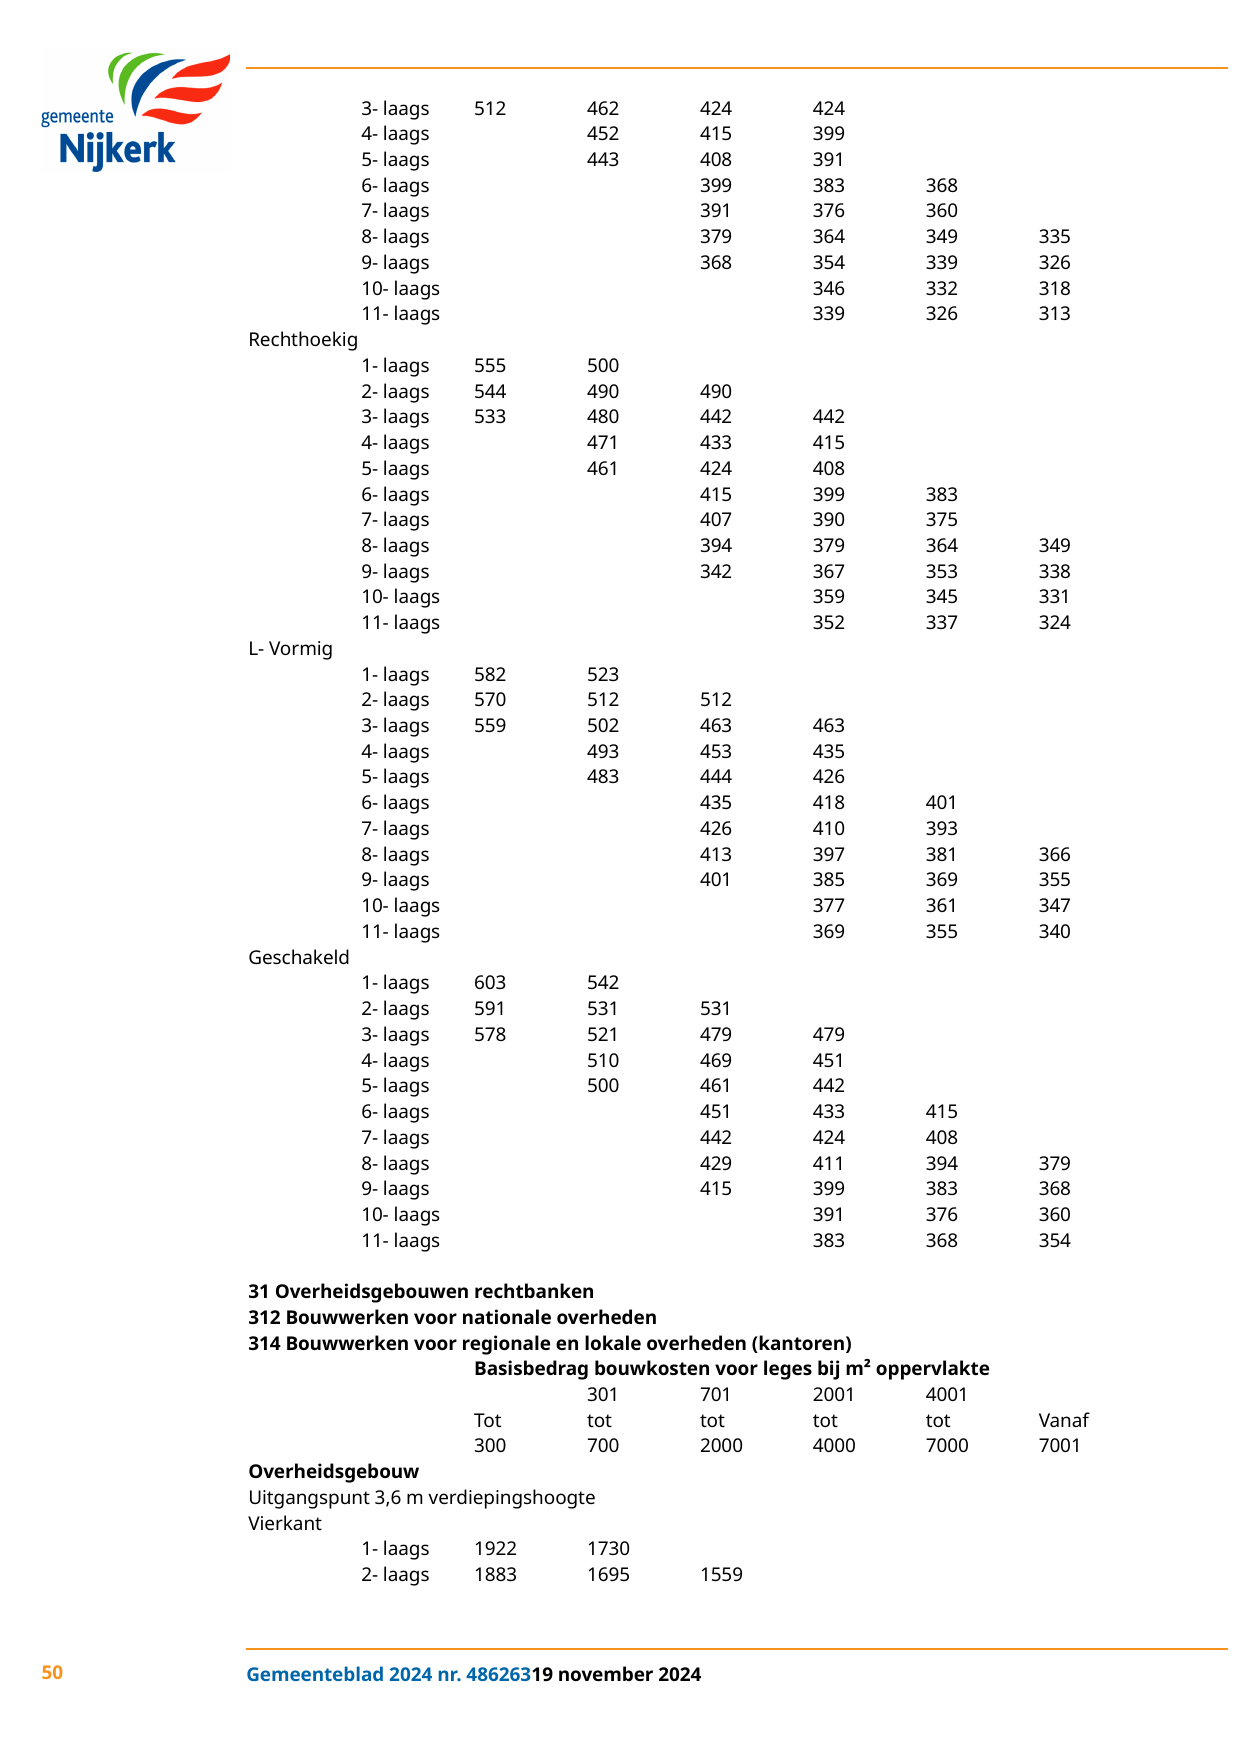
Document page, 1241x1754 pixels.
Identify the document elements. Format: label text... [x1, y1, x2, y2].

table_cell [1039, 506, 1152, 532]
table_cell [1039, 687, 1152, 712]
table_cell 312 Bouwwerken voor nationale overheden [248, 1304, 813, 1330]
table_cell 531 [587, 995, 700, 1021]
table_cell 1922 [474, 1536, 587, 1561]
table_cell 353 [926, 558, 1038, 584]
table_cell [813, 1278, 926, 1304]
picture [41, 47, 231, 172]
table_cell 4- laags [361, 738, 474, 764]
table_cell 453 [700, 738, 813, 764]
table_cell 401 [700, 867, 813, 892]
table_cell 433 [700, 429, 813, 455]
table_cell [813, 378, 926, 403]
table_cell [474, 429, 587, 455]
table_cell 410 [813, 815, 926, 841]
table_cell 415 [700, 481, 813, 506]
table_cell [1039, 712, 1152, 738]
table_cell [813, 1304, 926, 1330]
table_cell [361, 1433, 474, 1458]
table_cell tot [813, 1407, 926, 1433]
table_cell [587, 944, 700, 969]
table_cell [700, 275, 813, 301]
table_cell [813, 1510, 926, 1536]
table_cell 500 [587, 352, 700, 378]
table_cell [248, 301, 361, 326]
table_cell [926, 687, 1038, 712]
table_cell [474, 1073, 587, 1098]
table_cell 10- laags [361, 1201, 474, 1227]
table_cell 542 [587, 970, 700, 995]
table_cell 1730 [587, 1536, 700, 1561]
table_cell [248, 1356, 361, 1381]
table_cell 383 [926, 1175, 1038, 1201]
table_cell 347 [1039, 893, 1152, 918]
table_cell 368 [700, 249, 813, 275]
table_cell [474, 584, 587, 609]
table_cell 442 [700, 1124, 813, 1150]
table_cell 418 [813, 790, 926, 815]
table_cell [248, 1253, 361, 1278]
table_cell [926, 455, 1038, 481]
table_cell [587, 1227, 700, 1253]
table_cell 367 [813, 558, 926, 584]
table_cell 326 [926, 301, 1038, 326]
table_cell 369 [926, 867, 1038, 892]
table_cell [248, 1407, 361, 1433]
table_cell [474, 841, 587, 867]
table_cell [926, 1561, 1038, 1587]
table_cell 313 [1039, 301, 1152, 326]
table_cell 490 [700, 378, 813, 403]
table_cell 5- laags [361, 1073, 474, 1098]
table_cell [1039, 661, 1152, 687]
table_cell 700 [587, 1433, 700, 1458]
table_cell [361, 635, 474, 661]
table_cell [587, 326, 700, 352]
table_cell 521 [587, 1021, 700, 1047]
table_cell 415 [926, 1098, 1038, 1124]
table_cell 338 [1039, 558, 1152, 584]
table_cell [248, 1150, 361, 1175]
table_cell [248, 95, 361, 121]
table_cell [700, 918, 813, 944]
table_cell [1039, 1536, 1152, 1561]
table_cell [1039, 944, 1152, 969]
table_cell 442 [700, 404, 813, 429]
table_cell 355 [926, 918, 1038, 944]
table_cell 391 [813, 146, 926, 172]
table_cell 385 [813, 867, 926, 892]
table_cell [1039, 970, 1152, 995]
table_cell [926, 1021, 1038, 1047]
table_cell [587, 1201, 700, 1227]
table_cell [1039, 1073, 1152, 1098]
table_cell 433 [813, 1098, 926, 1124]
table_cell [1039, 1278, 1152, 1304]
table_cell 444 [700, 764, 813, 789]
table_cell [474, 1227, 587, 1253]
table_cell 424 [700, 95, 813, 121]
table_cell [926, 378, 1038, 403]
table_cell 483 [587, 764, 700, 789]
table_cell 533 [474, 404, 587, 429]
table_cell [248, 893, 361, 918]
table_cell [1039, 146, 1152, 172]
table_cell Uitgangspunt 3,6 m verdiepingshoogte [248, 1484, 700, 1510]
table_cell [248, 121, 361, 146]
table_cell 471 [587, 429, 700, 455]
table_cell [1039, 635, 1152, 661]
table_cell [813, 687, 926, 712]
table_cell 383 [926, 481, 1038, 506]
table_cell 5- laags [361, 455, 474, 481]
table_cell [248, 738, 361, 764]
table_cell [474, 918, 587, 944]
table_cell 7- laags [361, 198, 474, 223]
table_cell 426 [813, 764, 926, 789]
table_cell [248, 1381, 361, 1407]
table_cell [1039, 738, 1152, 764]
table_cell 435 [700, 790, 813, 815]
table_cell 443 [587, 146, 700, 172]
table_cell [474, 1381, 587, 1407]
table_cell 413 [700, 841, 813, 867]
table_cell [248, 506, 361, 532]
table_cell 314 Bouwwerken voor regionale en lokale overheden (kantoren) [248, 1330, 1038, 1356]
table_cell [1039, 1021, 1152, 1047]
table_cell [248, 1433, 361, 1458]
table_cell [587, 275, 700, 301]
table_cell [474, 301, 587, 326]
table_cell 401 [926, 790, 1038, 815]
table_cell [474, 944, 587, 969]
table_cell 469 [700, 1047, 813, 1072]
table_cell [1039, 1304, 1152, 1330]
table_cell [1039, 326, 1152, 352]
table_cell 510 [587, 1047, 700, 1072]
table_cell [1039, 121, 1152, 146]
table_cell 352 [813, 609, 926, 635]
table_cell 355 [1039, 867, 1152, 892]
table_cell 408 [926, 1124, 1038, 1150]
table_cell 9- laags [361, 867, 474, 892]
table_cell 570 [474, 687, 587, 712]
table_cell [700, 609, 813, 635]
table_cell [926, 1304, 1038, 1330]
table_cell [248, 352, 361, 378]
table_cell 359 [813, 584, 926, 609]
table_cell [1039, 172, 1152, 198]
table_cell 337 [926, 609, 1038, 635]
table_cell [474, 455, 587, 481]
table_cell 9- laags [361, 558, 474, 584]
table_cell 591 [474, 995, 587, 1021]
table_cell 415 [700, 121, 813, 146]
table_cell 603 [474, 970, 587, 995]
table_cell [474, 1510, 587, 1536]
table_cell 7001 [1039, 1433, 1152, 1458]
table_cell 559 [474, 712, 587, 738]
table_cell 461 [587, 455, 700, 481]
table_cell 379 [1039, 1150, 1152, 1175]
table_cell [248, 532, 361, 558]
table_cell 5- laags [361, 146, 474, 172]
table_cell [813, 661, 926, 687]
table_cell 8- laags [361, 532, 474, 558]
table_cell [248, 918, 361, 944]
table_cell [248, 609, 361, 635]
table_cell 1- laags [361, 1536, 474, 1561]
table_cell 399 [813, 1175, 926, 1201]
table_cell [587, 506, 700, 532]
table_cell [587, 841, 700, 867]
table_cell 1- laags [361, 970, 474, 995]
table_cell 3- laags [361, 712, 474, 738]
table_cell [474, 532, 587, 558]
table_cell [700, 352, 813, 378]
table_cell 407 [700, 506, 813, 532]
table_cell 4- laags [361, 121, 474, 146]
table_cell [474, 1175, 587, 1201]
table_cell [248, 1021, 361, 1047]
table_cell [248, 1047, 361, 1072]
table_cell 1559 [700, 1561, 813, 1587]
table_cell 349 [1039, 532, 1152, 558]
table_cell Basisbedrag bouwkosten voor leges bij m² oppervlakte [474, 1356, 1152, 1381]
table_cell 354 [1039, 1227, 1152, 1253]
table_cell [813, 1459, 926, 1484]
table_cell 381 [926, 841, 1038, 867]
table_cell [700, 1227, 813, 1253]
table_cell [926, 1484, 1038, 1510]
table_cell 399 [813, 121, 926, 146]
table_cell 9- laags [361, 1175, 474, 1201]
table_cell [248, 661, 361, 687]
table_cell 31 Overheidsgebouwen rechtbanken [248, 1278, 700, 1304]
table_cell 10- laags [361, 275, 474, 301]
table_cell [1039, 764, 1152, 789]
table_cell [813, 1484, 926, 1510]
table_cell [926, 661, 1038, 687]
table_cell 326 [1039, 249, 1152, 275]
table_cell 452 [587, 121, 700, 146]
table_cell 9- laags [361, 249, 474, 275]
table_cell 424 [700, 455, 813, 481]
table_cell 10- laags [361, 893, 474, 918]
table_cell 451 [813, 1047, 926, 1072]
table_cell [587, 172, 700, 198]
table_cell [926, 121, 1038, 146]
table_cell [248, 1124, 361, 1150]
table_cell [248, 1561, 361, 1587]
table_cell 463 [813, 712, 926, 738]
table_cell [1039, 815, 1152, 841]
table_cell 4000 [813, 1433, 926, 1458]
table_cell 393 [926, 815, 1038, 841]
table_cell [926, 995, 1038, 1021]
table_cell 415 [700, 1175, 813, 1201]
table_cell [361, 1407, 474, 1433]
table_cell [1039, 481, 1152, 506]
table_cell 383 [813, 1227, 926, 1253]
table_cell 11- laags [361, 301, 474, 326]
table_cell 2000 [700, 1433, 813, 1458]
table_cell [1039, 1510, 1152, 1536]
table_cell [361, 1356, 474, 1381]
table_cell 7000 [926, 1433, 1038, 1458]
table_cell 544 [474, 378, 587, 403]
table_cell 342 [700, 558, 813, 584]
table_cell [587, 1510, 700, 1536]
table_cell [474, 1150, 587, 1175]
table_cell 361 [926, 893, 1038, 918]
table_cell 399 [700, 172, 813, 198]
table_cell 512 [587, 687, 700, 712]
table_cell [1039, 352, 1152, 378]
table_cell [248, 712, 361, 738]
table_cell [474, 790, 587, 815]
table_cell [474, 635, 587, 661]
table_cell Tot [474, 1407, 587, 1433]
table_cell [1039, 404, 1152, 429]
table_cell 6- laags [361, 172, 474, 198]
table_cell [700, 1484, 813, 1510]
table_cell 300 [474, 1433, 587, 1458]
table_cell [926, 1510, 1038, 1536]
table_cell 424 [813, 1124, 926, 1150]
table_cell 500 [587, 1073, 700, 1098]
table_cell 340 [1039, 918, 1152, 944]
table_cell [926, 738, 1038, 764]
table_cell 408 [813, 455, 926, 481]
table_cell 442 [813, 404, 926, 429]
table_cell 7- laags [361, 815, 474, 841]
table_cell [926, 970, 1038, 995]
table_cell [1039, 378, 1152, 403]
table_cell [813, 352, 926, 378]
table_cell 368 [926, 172, 1038, 198]
table_cell [474, 1047, 587, 1072]
table_cell [248, 687, 361, 712]
table_cell [587, 790, 700, 815]
table_cell [813, 1561, 926, 1587]
table_cell [248, 378, 361, 403]
table_cell 391 [813, 1201, 926, 1227]
table_cell [248, 1175, 361, 1201]
table_cell [926, 1073, 1038, 1098]
table_cell [248, 790, 361, 815]
table_cell [474, 1459, 587, 1484]
table_cell 368 [1039, 1175, 1152, 1201]
table_cell [587, 815, 700, 841]
table_cell [1039, 1253, 1152, 1278]
table_cell [587, 1459, 700, 1484]
table_cell 512 [474, 95, 587, 121]
table_cell 411 [813, 1150, 926, 1175]
table_cell [248, 224, 361, 249]
table_cell 394 [926, 1150, 1038, 1175]
table_cell [474, 224, 587, 249]
table_cell [1039, 95, 1152, 121]
table_cell [700, 1510, 813, 1536]
table_cell [587, 532, 700, 558]
table_cell 397 [813, 841, 926, 867]
table_cell [248, 1201, 361, 1227]
table_cell [926, 146, 1038, 172]
table_cell [474, 1098, 587, 1124]
table_cell [926, 712, 1038, 738]
table_cell [700, 1536, 813, 1561]
table_cell [926, 404, 1038, 429]
table_cell 376 [813, 198, 926, 223]
table_cell 376 [926, 1201, 1038, 1227]
table_cell [587, 918, 700, 944]
table_cell 512 [700, 687, 813, 712]
table_cell L- Vormig [248, 635, 361, 661]
table_cell 1- laags [361, 352, 474, 378]
table_cell [926, 1459, 1038, 1484]
table_cell [474, 815, 587, 841]
table_cell [813, 970, 926, 995]
table_cell 2- laags [361, 1561, 474, 1587]
table_cell [1039, 1484, 1152, 1510]
table_cell [248, 198, 361, 223]
table_cell [700, 1278, 813, 1304]
table_cell [587, 1253, 700, 1278]
table_cell 490 [587, 378, 700, 403]
table_cell 360 [1039, 1201, 1152, 1227]
table_cell 318 [1039, 275, 1152, 301]
table_cell [474, 1124, 587, 1150]
table_cell [248, 429, 361, 455]
table_cell [813, 1536, 926, 1561]
table_cell [587, 558, 700, 584]
table_cell 479 [813, 1021, 926, 1047]
table_cell [248, 764, 361, 789]
table_cell 8- laags [361, 224, 474, 249]
table_cell [474, 558, 587, 584]
table_cell [474, 481, 587, 506]
table_cell 7- laags [361, 1124, 474, 1150]
table_cell [700, 1201, 813, 1227]
table_cell 435 [813, 738, 926, 764]
table_cell 480 [587, 404, 700, 429]
table_cell [474, 506, 587, 532]
table_cell 8- laags [361, 1150, 474, 1175]
table_cell [474, 867, 587, 892]
table_cell 301 [587, 1381, 700, 1407]
table_cell 429 [700, 1150, 813, 1175]
table_cell 324 [1039, 609, 1152, 635]
table_cell [474, 764, 587, 789]
table_cell 339 [926, 249, 1038, 275]
table_cell [248, 1098, 361, 1124]
table_cell [587, 609, 700, 635]
table_cell [248, 841, 361, 867]
table_cell 11- laags [361, 1227, 474, 1253]
table_cell 368 [926, 1227, 1038, 1253]
table_cell 7- laags [361, 506, 474, 532]
table_cell 4- laags [361, 429, 474, 455]
table_cell tot [926, 1407, 1038, 1433]
table_cell 2001 [813, 1381, 926, 1407]
table_cell Geschakeld [248, 944, 474, 969]
table_cell 377 [813, 893, 926, 918]
table_cell 375 [926, 506, 1038, 532]
table_cell 523 [587, 661, 700, 687]
table_cell [248, 249, 361, 275]
table_cell Rechthoekig [248, 326, 474, 352]
table_cell [474, 1253, 587, 1278]
table_cell 1- laags [361, 661, 474, 687]
table_cell 364 [813, 224, 926, 249]
table_cell [926, 352, 1038, 378]
table_cell 424 [813, 95, 926, 121]
table_cell [587, 198, 700, 223]
table_cell 379 [700, 224, 813, 249]
table_cell [587, 584, 700, 609]
table_cell 4001 [926, 1381, 1038, 1407]
table_cell [700, 661, 813, 687]
table_cell 379 [813, 532, 926, 558]
table_cell 408 [700, 146, 813, 172]
table_cell 346 [813, 275, 926, 301]
table_cell 364 [926, 532, 1038, 558]
table_cell 531 [700, 995, 813, 1021]
table_cell [248, 146, 361, 172]
table_cell [813, 944, 926, 969]
table_cell [474, 1201, 587, 1227]
table_cell 2- laags [361, 687, 474, 712]
table_cell 3- laags [361, 404, 474, 429]
table_cell 332 [926, 275, 1038, 301]
table_cell [587, 1150, 700, 1175]
table_cell [813, 326, 926, 352]
table_cell 1883 [474, 1561, 587, 1587]
table_cell [248, 970, 361, 995]
table_cell [1039, 455, 1152, 481]
table_cell 335 [1039, 224, 1152, 249]
table_cell [587, 1098, 700, 1124]
table_cell [474, 121, 587, 146]
table_cell 2- laags [361, 995, 474, 1021]
table_cell [926, 326, 1038, 352]
table_cell 391 [700, 198, 813, 223]
table_cell [587, 635, 700, 661]
table_cell 442 [813, 1073, 926, 1098]
table_cell 366 [1039, 841, 1152, 867]
table_cell [1039, 198, 1152, 223]
table_cell [587, 224, 700, 249]
table_cell [587, 481, 700, 506]
table_cell 3- laags [361, 1021, 474, 1047]
table_cell [474, 893, 587, 918]
table_cell [248, 404, 361, 429]
table_cell [926, 944, 1038, 969]
table_cell [361, 1510, 474, 1536]
table_cell [248, 995, 361, 1021]
table_cell [1039, 995, 1152, 1021]
table_cell 6- laags [361, 790, 474, 815]
table_cell [587, 1124, 700, 1150]
table_cell [700, 584, 813, 609]
table_cell [700, 635, 813, 661]
table_cell [248, 455, 361, 481]
table_cell 479 [700, 1021, 813, 1047]
table_cell Overheidsgebouw [248, 1459, 474, 1484]
table_cell [926, 429, 1038, 455]
table_cell [926, 635, 1038, 661]
table_cell [813, 635, 926, 661]
table_cell 6- laags [361, 481, 474, 506]
table_cell 331 [1039, 584, 1152, 609]
table_cell 2- laags [361, 378, 474, 403]
table_cell [587, 867, 700, 892]
table_cell 578 [474, 1021, 587, 1047]
table_cell Vierkant [248, 1510, 361, 1536]
table_cell 582 [474, 661, 587, 687]
table_cell [926, 764, 1038, 789]
table_cell [813, 995, 926, 1021]
table_cell [587, 249, 700, 275]
table_cell Vanaf [1039, 1407, 1152, 1433]
table_cell [474, 198, 587, 223]
table_cell 462 [587, 95, 700, 121]
table_cell 555 [474, 352, 587, 378]
table_cell [248, 867, 361, 892]
table_cell [361, 1253, 474, 1278]
table_cell [926, 1047, 1038, 1072]
table_cell [1039, 429, 1152, 455]
table_cell 339 [813, 301, 926, 326]
table_cell 11- laags [361, 609, 474, 635]
table_cell 3- laags [361, 95, 474, 121]
table_cell 360 [926, 198, 1038, 223]
table_cell [700, 301, 813, 326]
table_cell [587, 301, 700, 326]
table_cell tot [700, 1407, 813, 1433]
table_cell [1039, 1047, 1152, 1072]
table_cell [248, 815, 361, 841]
table_cell [1039, 1124, 1152, 1150]
table_cell 399 [813, 481, 926, 506]
table_cell [813, 1253, 926, 1278]
table_cell [1039, 1330, 1152, 1356]
table_cell [1039, 1098, 1152, 1124]
table_cell [474, 609, 587, 635]
table_cell [926, 1278, 1038, 1304]
table_cell 493 [587, 738, 700, 764]
table_cell [248, 1227, 361, 1253]
table_cell 502 [587, 712, 700, 738]
table_cell [474, 738, 587, 764]
table_cell [248, 1073, 361, 1098]
table_cell [926, 1536, 1038, 1561]
table_cell 394 [700, 532, 813, 558]
table_cell 4- laags [361, 1047, 474, 1072]
table_cell 8- laags [361, 841, 474, 867]
table_cell [248, 584, 361, 609]
table_cell 461 [700, 1073, 813, 1098]
table_cell [248, 1536, 361, 1561]
table_cell [700, 970, 813, 995]
table_cell 415 [813, 429, 926, 455]
table_cell tot [587, 1407, 700, 1433]
table_cell [700, 944, 813, 969]
table_cell 10- laags [361, 584, 474, 609]
table_cell 349 [926, 224, 1038, 249]
table_cell [926, 1253, 1038, 1278]
table_cell 383 [813, 172, 926, 198]
table_cell 390 [813, 506, 926, 532]
table_cell [474, 172, 587, 198]
table_cell [587, 1175, 700, 1201]
table_cell [474, 326, 587, 352]
table_cell 6- laags [361, 1098, 474, 1124]
table_cell [1039, 1381, 1152, 1407]
table_cell [1039, 1459, 1152, 1484]
table_cell 11- laags [361, 918, 474, 944]
table_cell [474, 146, 587, 172]
table_cell [700, 893, 813, 918]
table_cell 369 [813, 918, 926, 944]
table_cell [248, 558, 361, 584]
table_cell 5- laags [361, 764, 474, 789]
table_cell 701 [700, 1381, 813, 1407]
table_cell [700, 326, 813, 352]
table_cell 1695 [587, 1561, 700, 1587]
table_cell [700, 1253, 813, 1278]
table_cell [1039, 790, 1152, 815]
table_cell 463 [700, 712, 813, 738]
table_cell [248, 172, 361, 198]
table_cell [474, 249, 587, 275]
table_cell 426 [700, 815, 813, 841]
table_cell [361, 1381, 474, 1407]
table_cell [248, 481, 361, 506]
table_cell [926, 95, 1038, 121]
table_cell 451 [700, 1098, 813, 1124]
table_cell [700, 1459, 813, 1484]
table_cell [474, 275, 587, 301]
table_cell 354 [813, 249, 926, 275]
table_cell [587, 893, 700, 918]
table_cell [248, 275, 361, 301]
table_cell 345 [926, 584, 1038, 609]
table_cell [1039, 1561, 1152, 1587]
